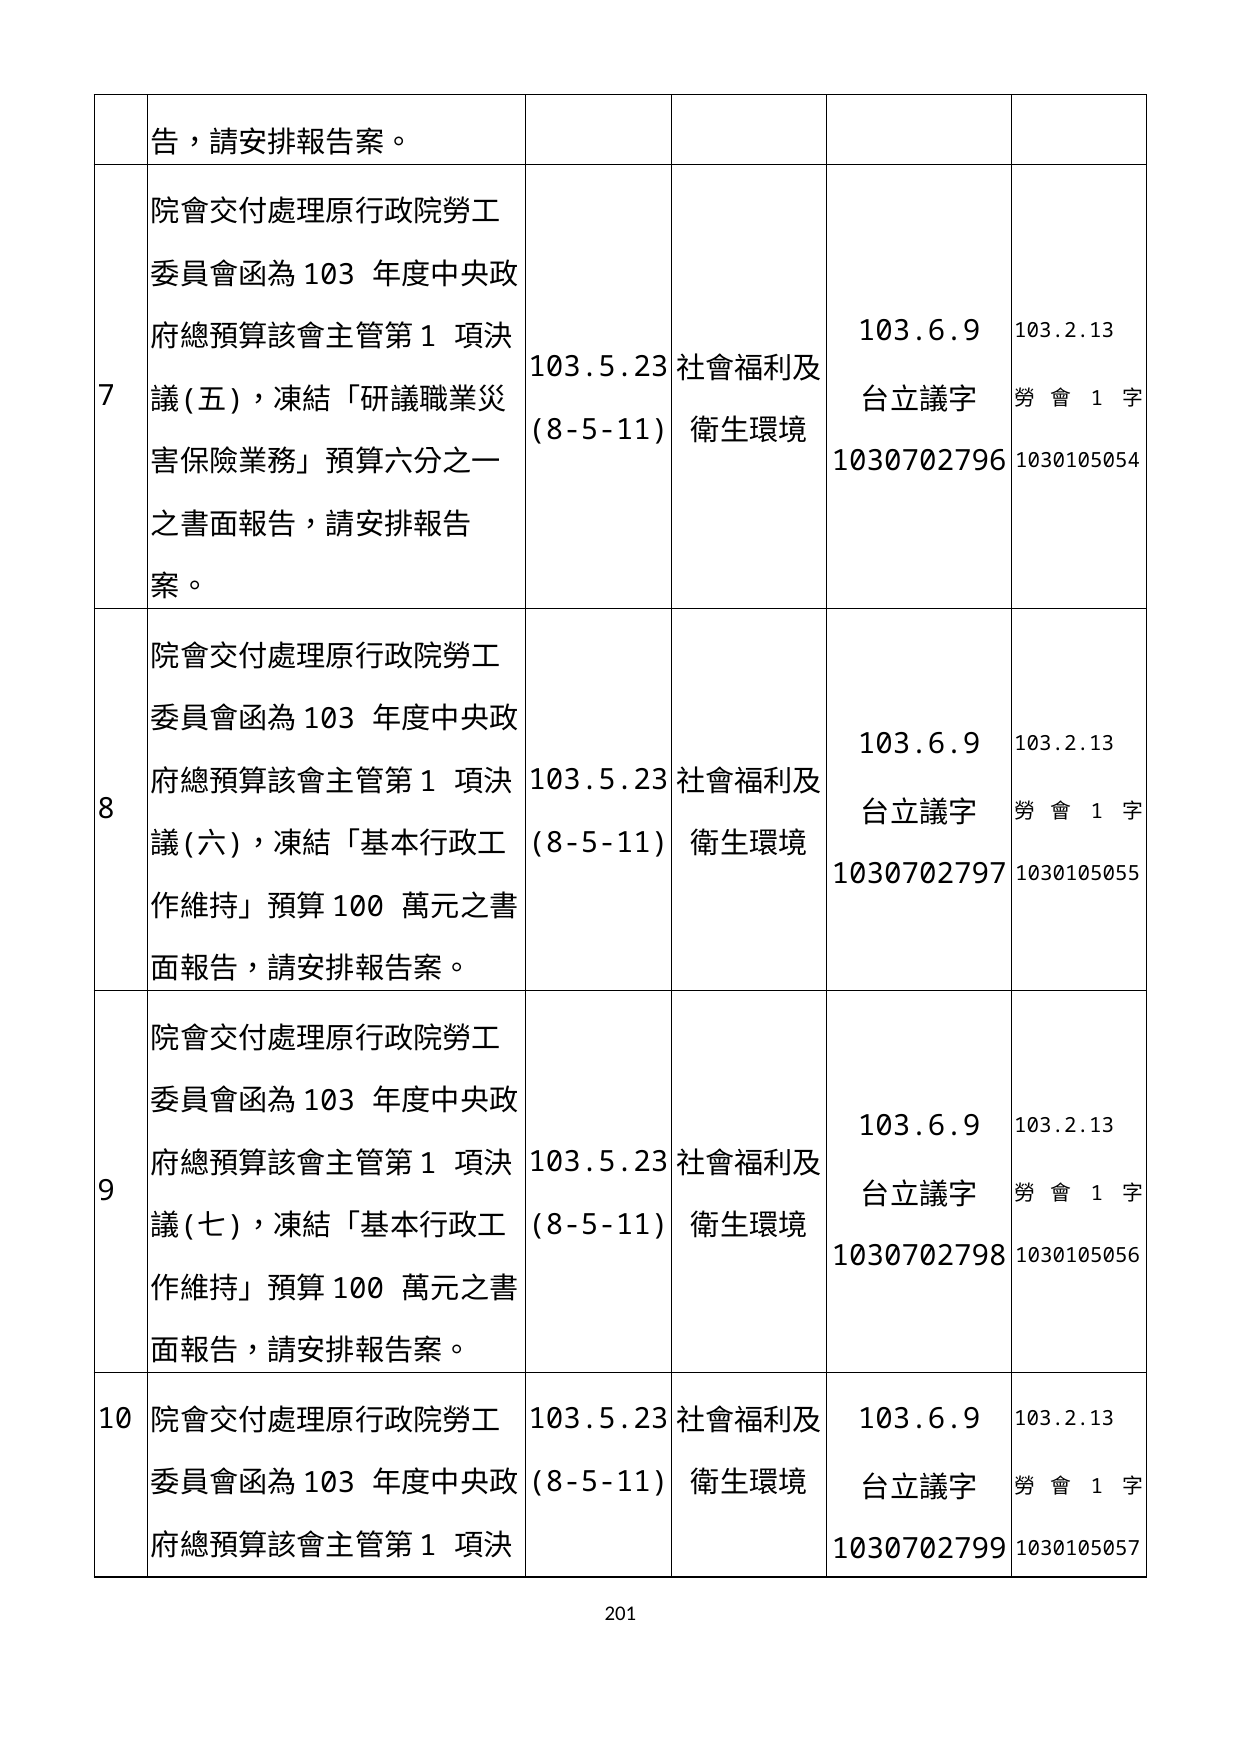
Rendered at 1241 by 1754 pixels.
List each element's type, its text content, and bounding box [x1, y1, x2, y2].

table_cell [95, 95, 147, 163]
table_cell [95, 1373, 147, 1576]
table_cell 社會福利及衛生環境 [672, 609, 826, 990]
table_cell 院會交付處理原行政院勞工委員會函為103 年度中央政府總預算該會主管第1 項決議(七)，凍結「基本行政工作維持」預算100 萬元之書面報告，請安排報告案。 [148, 991, 525, 1372]
table_cell 103.2.13 勞會1字1030105054 [1012, 165, 1146, 608]
table_cell 103.6.9 台立議字1030702797 [827, 609, 1011, 990]
table_cell 103.2.13 勞會1字1030105056 [1012, 991, 1146, 1372]
table_cell 告，請安排報告案。 [148, 95, 525, 163]
table_cell [672, 95, 826, 163]
table_cell [827, 95, 1011, 163]
table_cell 103.5.23 (8-5-11) [526, 991, 671, 1372]
table_cell [526, 95, 671, 163]
table_cell 社會福利及衛生環境 [672, 165, 826, 608]
table_cell 103.2.13 勞會1字1030105057 [1012, 1373, 1146, 1576]
table_cell 社會福利及衛生環境 [672, 991, 826, 1372]
table_cell [95, 165, 147, 608]
table_cell [95, 991, 147, 1372]
table_cell 社會福利及衛生環境 [672, 1373, 826, 1576]
table_cell 院會交付處理原行政院勞工委員會函為103 年度中央政府總預算該會主管第1 項決 [148, 1373, 525, 1576]
table_cell 院會交付處理原行政院勞工委員會函為103 年度中央政府總預算該會主管第1 項決議(五)，凍結「研議職業災害保險業務」預算六分之一之書面報告，請安排報告案。 [148, 165, 525, 608]
table_cell 院會交付處理原行政院勞工委員會函為103 年度中央政府總預算該會主管第1 項決議(六)，凍結「基本行政工作維持」預算100 萬元之書面報告，請安排報告案。 [148, 609, 525, 990]
table_cell 103.2.13 勞會1字1030105055 [1012, 609, 1146, 990]
table_cell 103.6.9 台立議字1030702799 [827, 1373, 1011, 1576]
table_cell [1012, 95, 1146, 163]
table_cell 103.6.9 台立議字1030702798 [827, 991, 1011, 1372]
table_cell [95, 609, 147, 990]
table_cell 103.5.23 (8-5-11) [526, 1373, 671, 1576]
table_cell 103.5.23 (8-5-11) [526, 165, 671, 608]
table_cell 103.5.23 (8-5-11) [526, 609, 671, 990]
table_cell 103.6.9 台立議字1030702796 [827, 165, 1011, 608]
